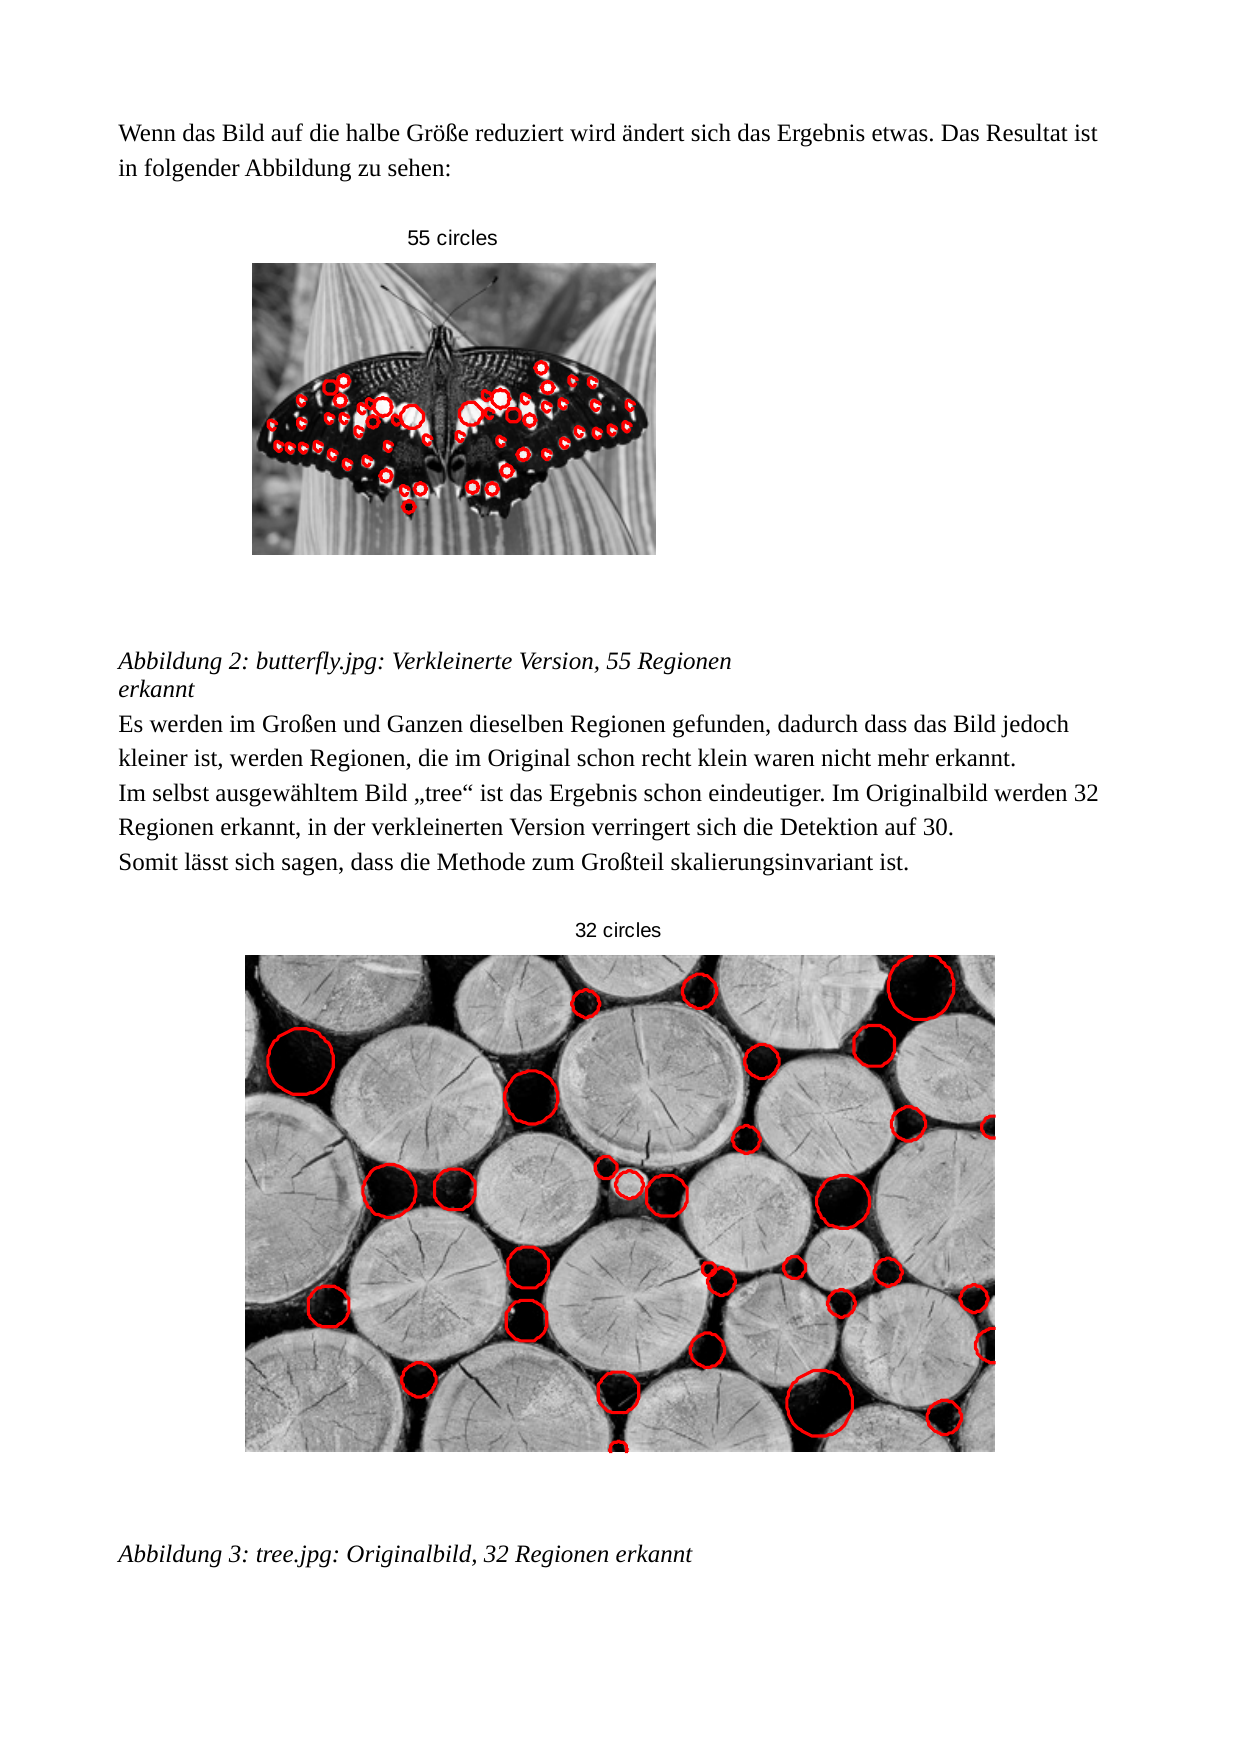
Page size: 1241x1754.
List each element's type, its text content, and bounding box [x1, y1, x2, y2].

text Es werden im Großen und Ganzen dieselben Regionen gefunden, dadurch dass das Bild jedoch kleiner ist, werden Regionen, die im Original schon recht klein waren nicht mehr erkannt. Im selbst ausgewähltem Bild „tree“ ist das Ergebnis schon eindeutiger. Im Originalbild werden 32 Regionen erkannt, in der verkleinerten Version verringert sich die Detektion auf 30. Somit lässt sich sagen, dass die Methode zum Großteil skalierungsinvariant ist. [118, 202, 1122, 876]
text Wenn das Bild auf die halbe Größe reduziert wird ändert sich das Ergebnis etwas. Das Resultat ist in folgender Abbildung zu sehen: [118, 118, 1122, 181]
text Abbildung 2: butterfly.jpg: Verkleinerte Version, 55 Regionen erkannt [118, 214, 789, 703]
text Abbildung 3: tree.jpg: Originalbild, 32 Regionen erkannt [118, 908, 1122, 1568]
